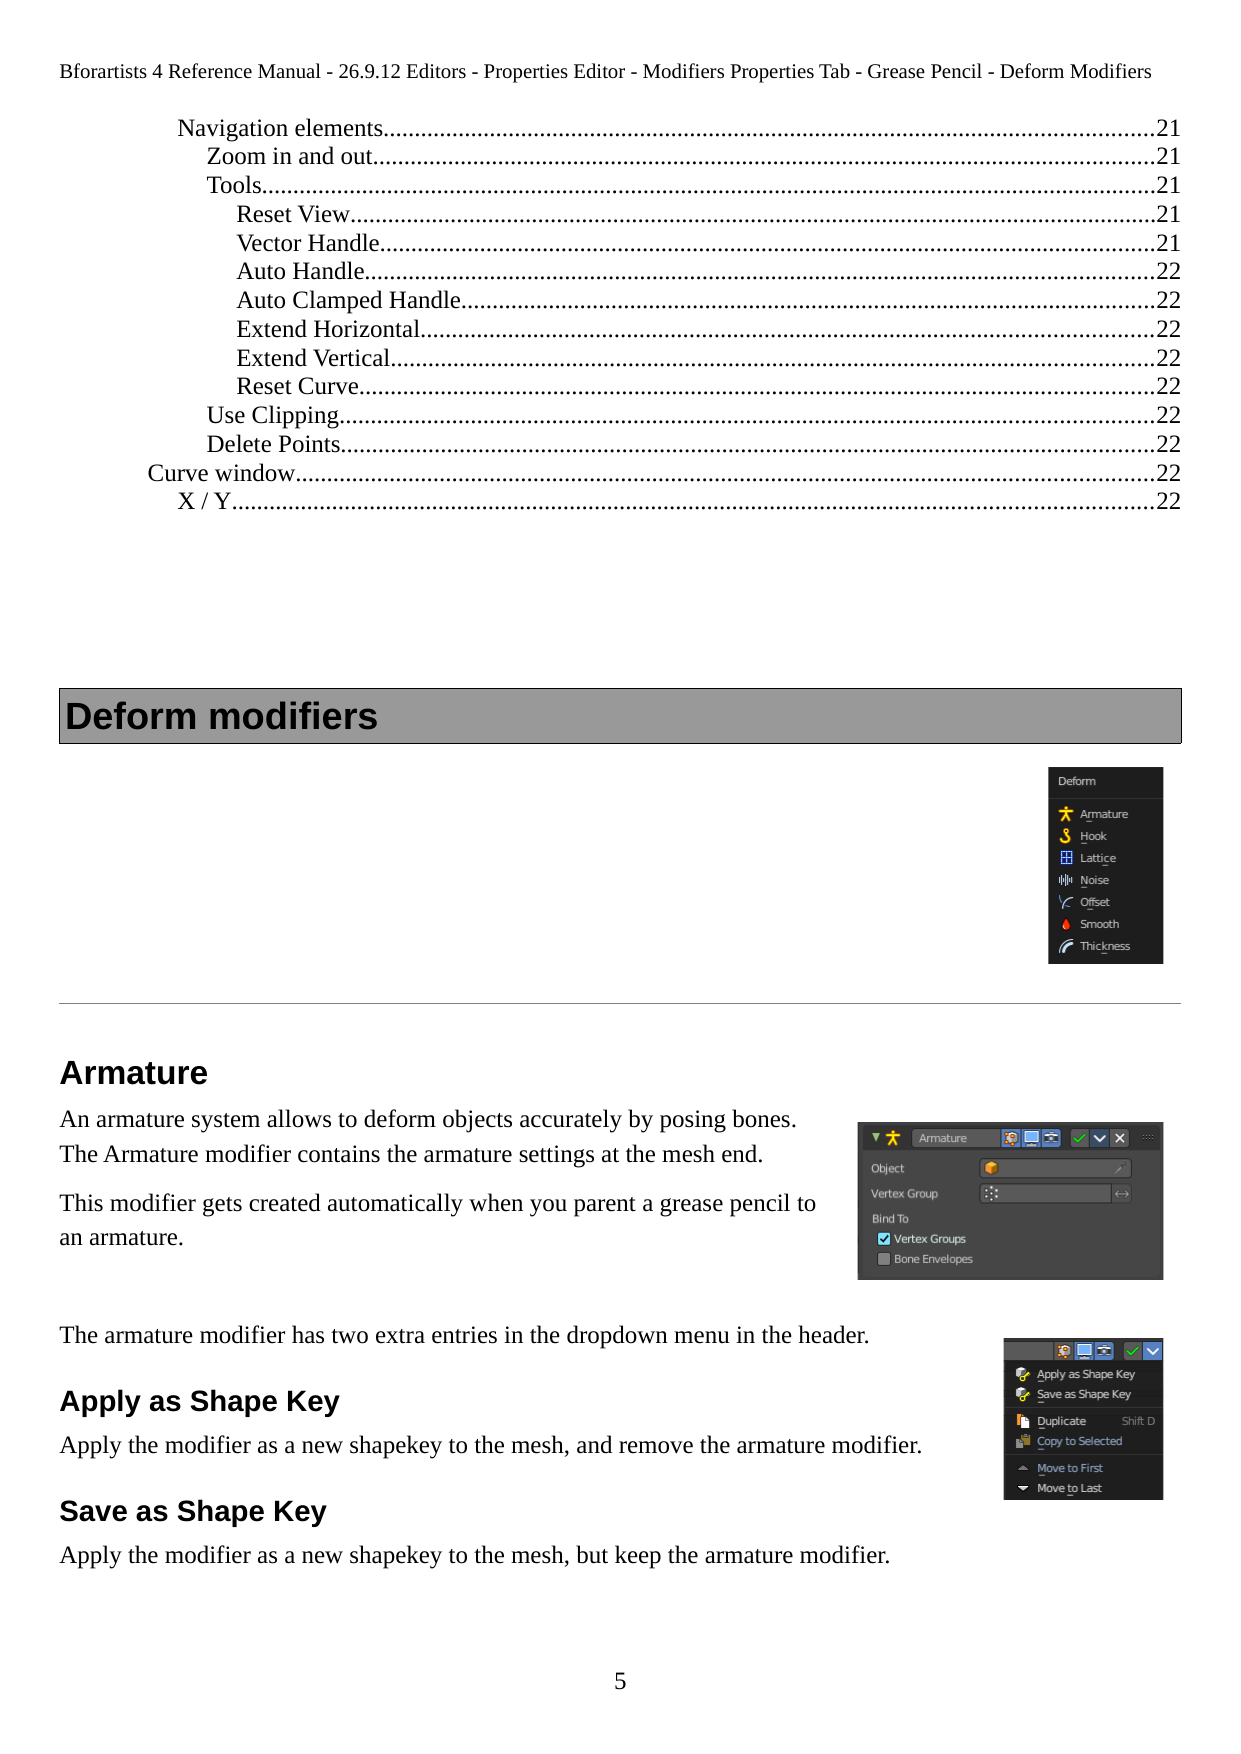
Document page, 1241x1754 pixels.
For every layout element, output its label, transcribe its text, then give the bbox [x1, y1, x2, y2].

text An armature system allows to deform objects accurately by posing bones. The Armature modifier contains the armature settings at the mesh end. [59, 1104, 1181, 1168]
text Vector Handle 21 [236, 228, 1181, 256]
text Use Clipping 22 [206, 400, 1181, 429]
subtitle Save as Shape Key [59, 1494, 1181, 1528]
picture [857, 1122, 1164, 1280]
text Auto Handle 22 [236, 256, 1181, 285]
text Delete Points 22 [206, 429, 1181, 458]
text Extend Horizontal 22 [236, 314, 1181, 343]
subtitle Armature [59, 1053, 1181, 1092]
text Navigation elements 21 [177, 113, 1181, 141]
text This modifier gets created automatically when you parent a grease pencil to an armature. [59, 1188, 857, 1251]
text Tools 21 [206, 170, 1181, 199]
text Zoom in and out 21 [206, 141, 1181, 170]
text Apply the modifier as a new shapekey to the mesh, and remove the armature modifier. [59, 1430, 1003, 1459]
table_header Deform modifiers [60, 689, 1181, 743]
text Apply the modifier as a new shapekey to the mesh, but keep the armature modifier. [59, 1540, 1181, 1569]
text Curve window 22 [147, 458, 1181, 486]
text Reset View 21 [236, 199, 1181, 228]
subtitle Apply as Shape Key [59, 1384, 1003, 1418]
text Reset Curve 22 [236, 371, 1181, 400]
subtitle [1164, 1384, 1181, 1418]
text Extend Vertical 22 [236, 343, 1181, 371]
text Auto Clamped Handle 22 [236, 285, 1181, 314]
picture [1048, 767, 1164, 964]
picture [1003, 1338, 1164, 1500]
text The armature modifier has two extra entries in the dropdown menu in the header. [59, 1321, 1181, 1349]
text X / Y 22 [177, 486, 1181, 515]
